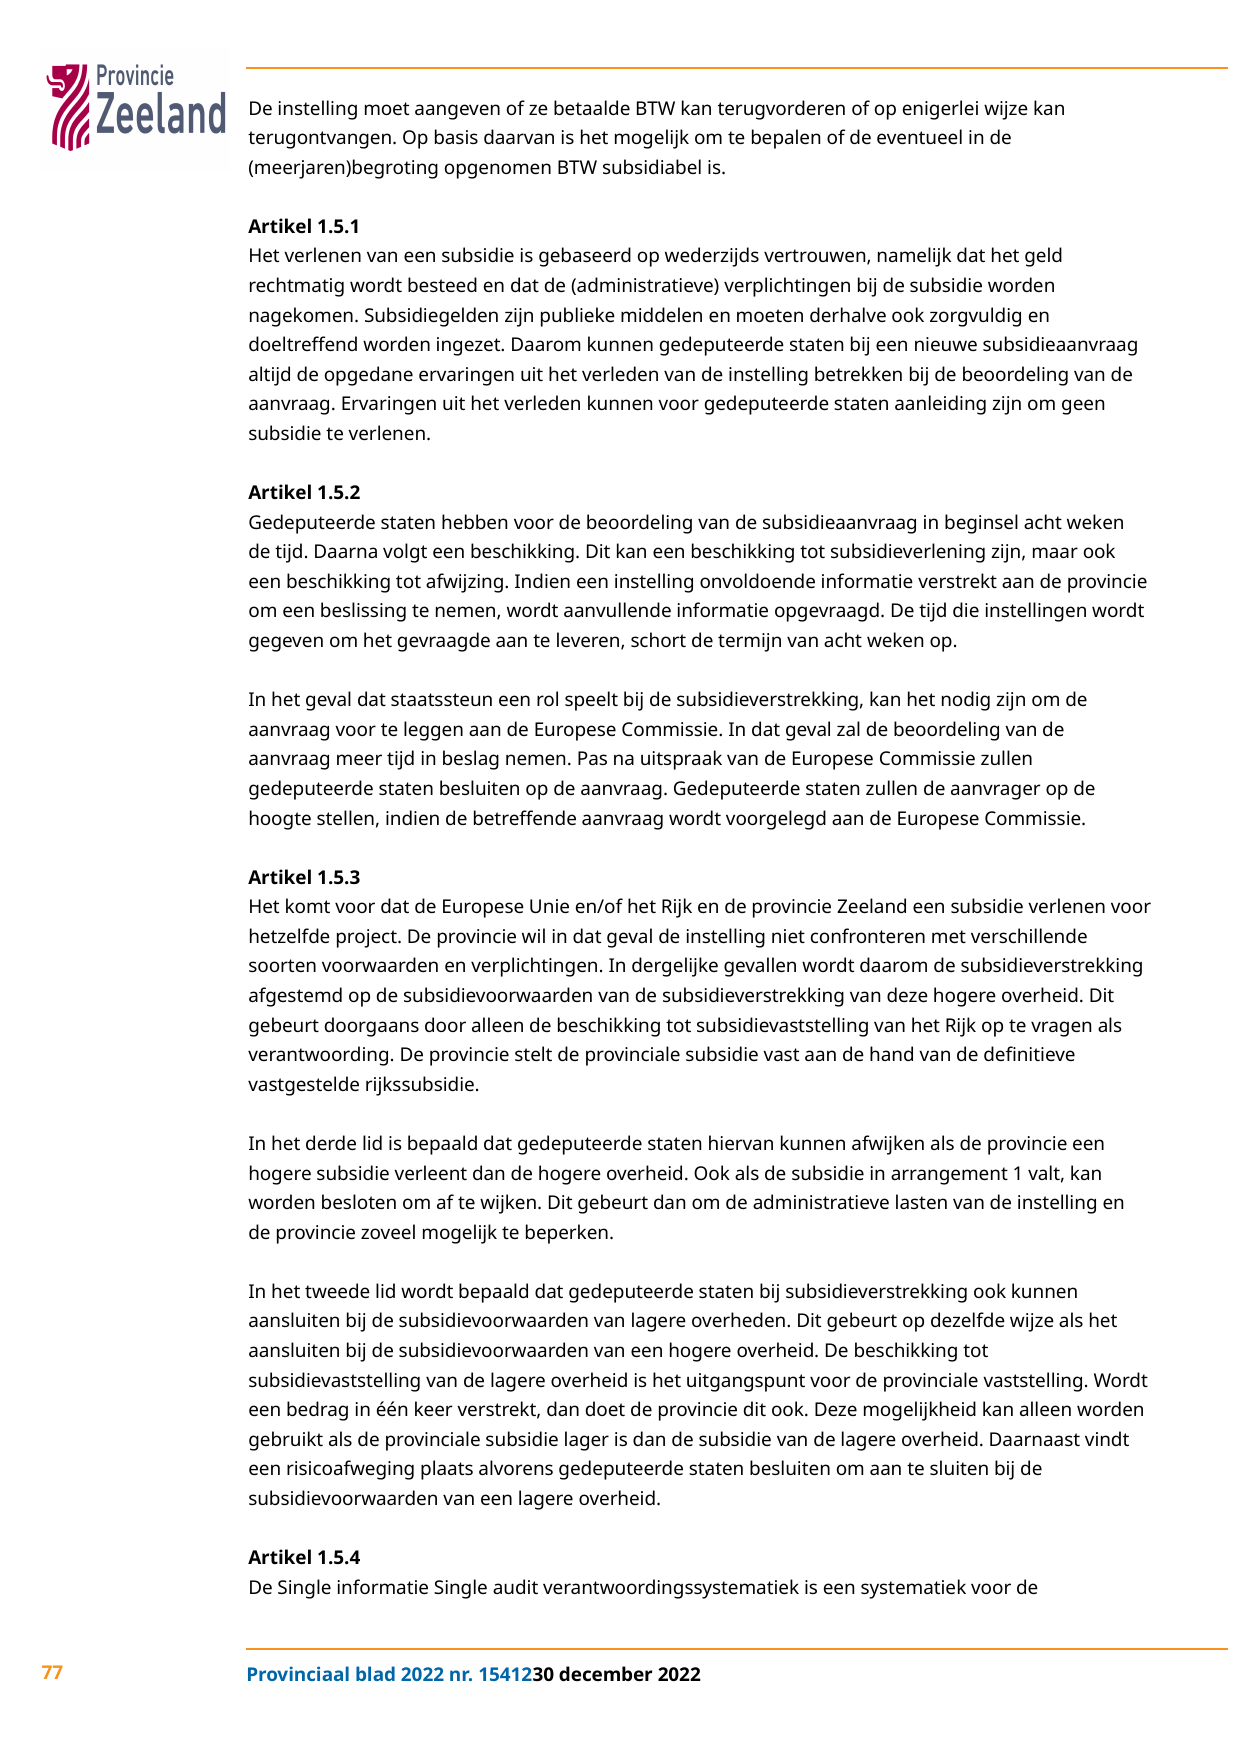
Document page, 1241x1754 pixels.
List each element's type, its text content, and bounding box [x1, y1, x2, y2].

text Artikel 1.5.4 [248, 1544, 1152, 1570]
picture [41, 47, 231, 172]
text Het verlenen van een subsidie is gebaseerd op wederzijds vertrouwen, namelijk dat het geld rechtmatig wordt besteed en dat de (administratieve) verplichtingen bij de subsidie worden nagekomen. Subsidiegelden zijn publieke middelen en moeten derhalve ook zorgvuldig en doeltreffend worden ingezet. Daarom kunnen gedeputeerde staten bij een nieuwe subsidieaanvraag altijd de opgedane ervaringen uit het verleden van de instelling betrekken bij de beoordeling van de aanvraag. Ervaringen uit het verleden kunnen voor gedeputeerde staten aanleiding zijn om geen subsidie te verlenen. [248, 243, 1152, 446]
text In het tweede lid wordt bepaald dat gedeputeerde staten bij subsidieverstrekking ook kunnen aansluiten bij de subsidievoorwaarden van lagere overheden. Dit gebeurt op dezelfde wijze als het aansluiten bij de subsidievoorwaarden van een hogere overheid. De beschikking tot subsidievaststelling van de lagere overheid is het uitgangspunt voor de provinciale vaststelling. Wordt een bedrag in één keer verstrekt, dan doet de provincie dit ook. Deze mogelijkheid kan alleen worden gebruikt als de provinciale subsidie lager is dan de subsidie van de lagere overheid. Daarnaast vindt een risicoafweging plaats alvorens gedeputeerde staten besluiten om aan te sluiten bij de subsidievoorwaarden van een lagere overheid. [248, 1278, 1152, 1511]
text Artikel 1.5.2 [248, 479, 1152, 505]
text De instelling moet aangeven of ze betaalde BTW kan terugvorderen of op enigerlei wijze kan terugontvangen. Op basis daarvan is het mogelijk om te bepalen of de eventueel in de (meerjaren)begroting opgenomen BTW subsidiabel is. [248, 95, 1152, 180]
text Artikel 1.5.1 [248, 213, 1152, 239]
text Het komt voor dat de Europese Unie en/of het Rijk en de provincie Zeeland een subsidie verlenen voor hetzelfde project. De provincie wil in dat geval de instelling niet confronteren met verschillende soorten voorwaarden en verplichtingen. In dergelijke gevallen wordt daarom de subsidieverstrekking afgestemd op de subsidievoorwaarden van de subsidieverstrekking van deze hogere overheid. Dit gebeurt doorgaans door alleen de beschikking tot subsidievaststelling van het Rijk op te vragen als verantwoording. De provincie stelt de provinciale subsidie vast aan de hand van de definitieve vastgestelde rijkssubsidie. [248, 893, 1152, 1097]
text In het geval dat staatssteun een rol speelt bij de subsidieverstrekking, kan het nodig zijn om de aanvraag voor te leggen aan de Europese Commissie. In dat geval zal de beoordeling van de aanvraag meer tijd in beslag nemen. Pas na uitspraak van de Europese Commissie zullen gedeputeerde staten besluiten op de aanvraag. Gedeputeerde staten zullen de aanvrager op de hoogte stellen, indien de betreffende aanvraag wordt voorgelegd aan de Europese Commissie. [248, 686, 1152, 831]
text In het derde lid is bepaald dat gedeputeerde staten hiervan kunnen afwijken als de provincie een hogere subsidie verleent dan de hogere overheid. Ook als de subsidie in arrangement 1 valt, kan worden besloten om af te wijken. Dit gebeurt dan om de administratieve lasten van de instelling en de provincie zoveel mogelijk te beperken. [248, 1130, 1152, 1245]
text Gedeputeerde staten hebben voor de beoordeling van de subsidieaanvraag in beginsel acht weken de tijd. Daarna volgt een beschikking. Dit kan een beschikking tot subsidieverlening zijn, maar ook een beschikking tot afwijzing. Indien een instelling onvoldoende informatie verstrekt aan de provincie om een beslissing te nemen, wordt aanvullende informatie opgevraagd. De tijd die instellingen wordt gegeven om het gevraagde aan te leveren, schort de termijn van acht weken op. [248, 509, 1152, 653]
text De Single informatie Single audit verantwoordingssystematiek is een systematiek voor de [248, 1574, 1152, 1600]
text Artikel 1.5.3 [248, 864, 1152, 890]
